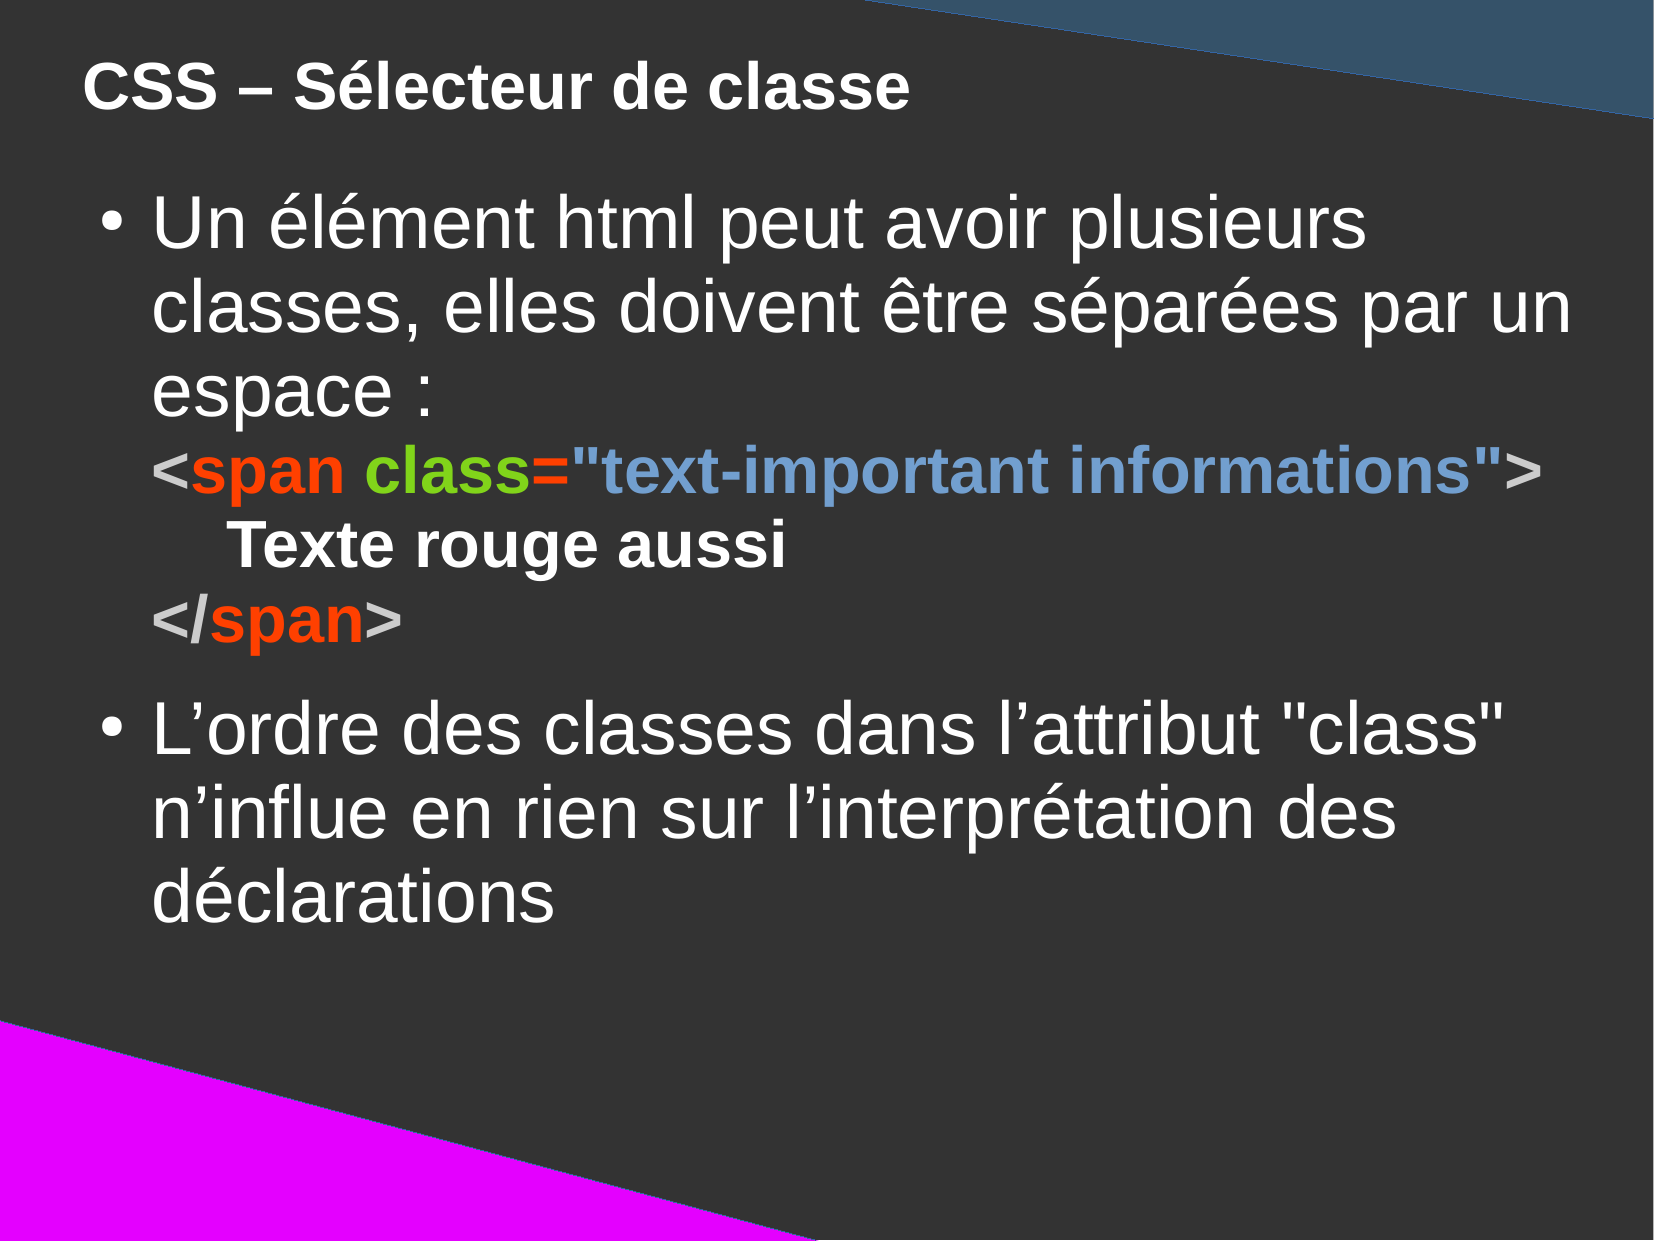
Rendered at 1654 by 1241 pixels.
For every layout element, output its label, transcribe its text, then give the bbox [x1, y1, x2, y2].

text_box [865, 0, 1654, 119]
text_box [0, 1020, 819, 1241]
list Un élément html peut avoir plusieurs classes, elles doivent être séparées par un espace : <span class="text-important informations"> Texte rouge aussi </span> L’ordre des classes dans l’attribut "class" n’influe en rien sur l’interprétation des déclarations [80, 180, 1605, 1111]
title CSS – Sélecteur de classe [82, 49, 1571, 152]
